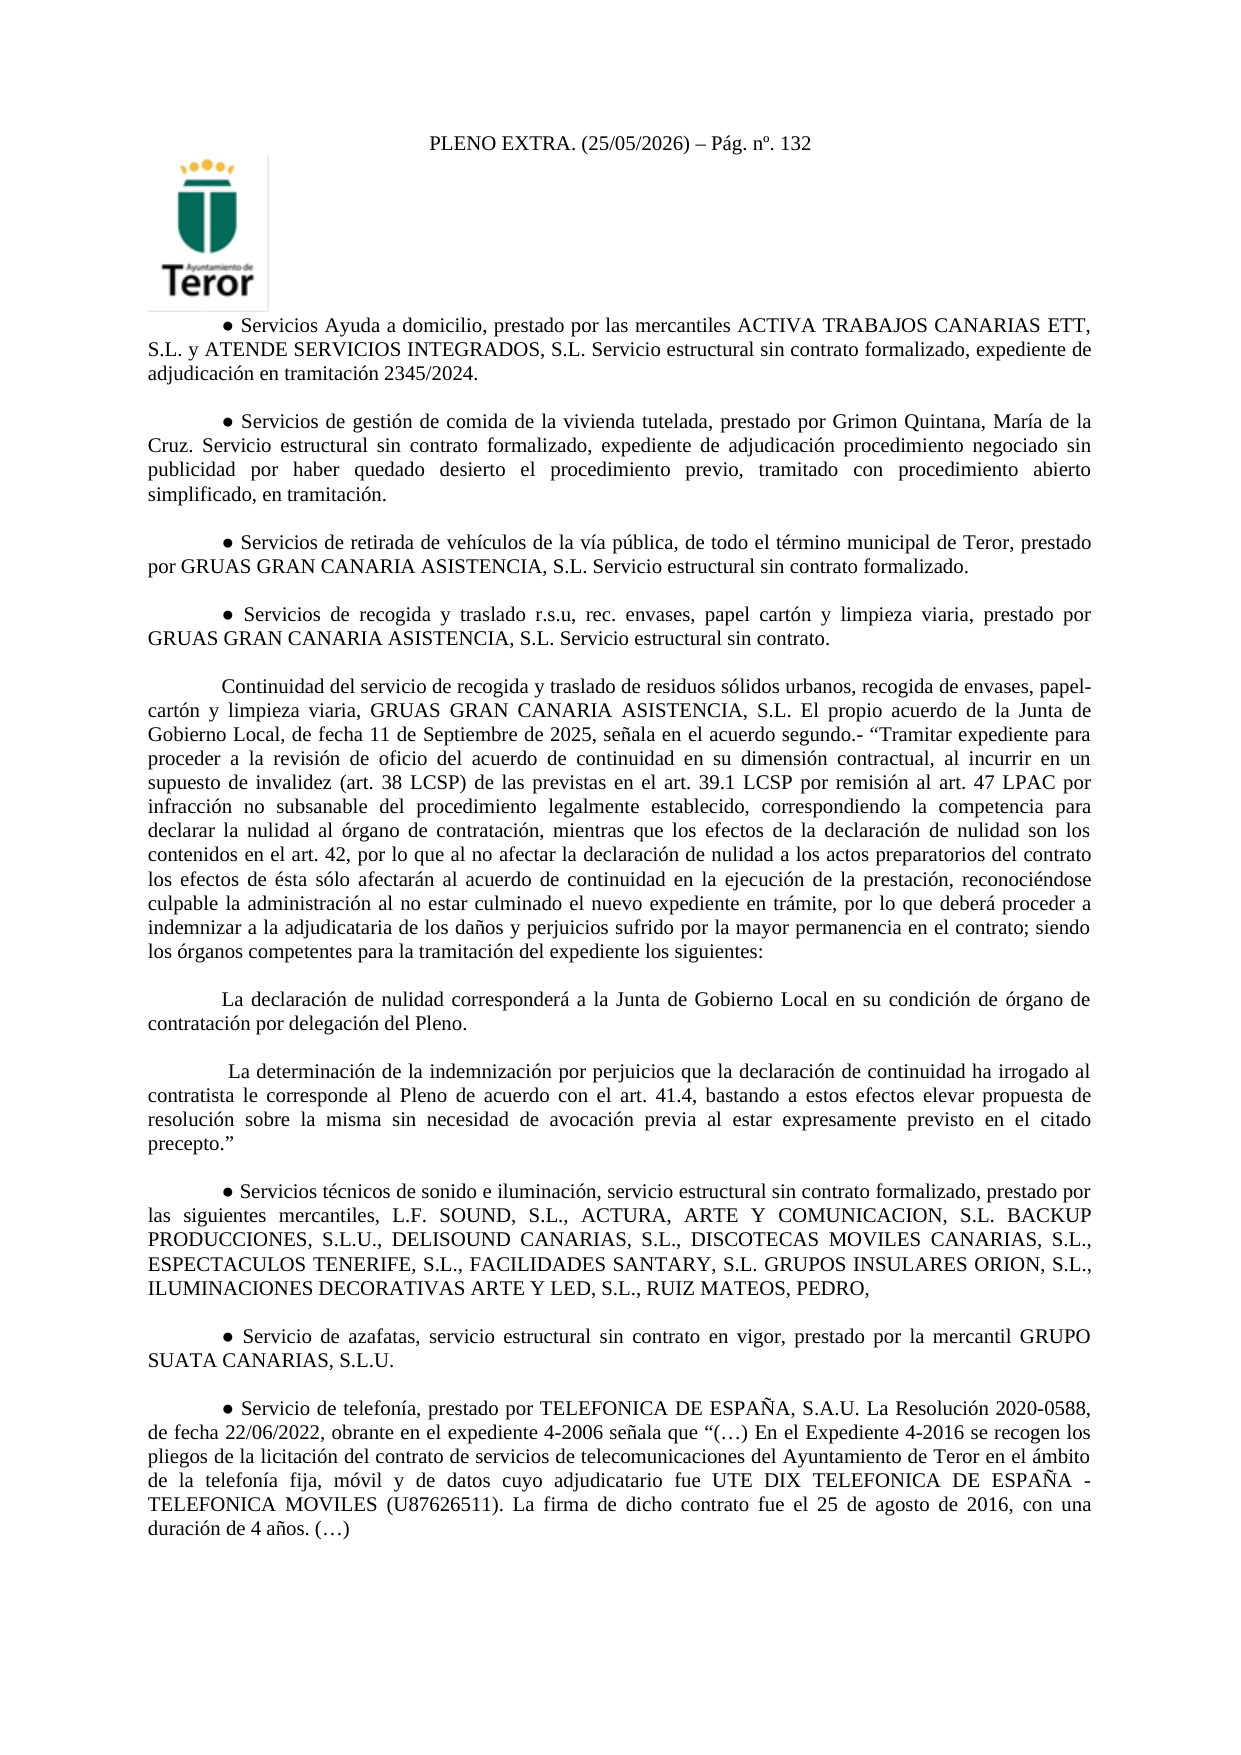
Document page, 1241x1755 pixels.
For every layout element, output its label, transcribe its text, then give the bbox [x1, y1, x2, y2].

text La declaración de nulidad corresponderá a la Junta de Gobierno Local en su condición de órgano de contratación por delegación del Pleno. [148, 987, 1093, 1035]
text ● Servicios de gestión de comida de la vivienda tutelada, prestado por Grimon Quintana, María de la Cruz. Servicio estructural sin contrato formalizado, expediente de adjudicación procedimiento negociado sin publicidad por haber quedado desierto el procedimiento previo, tramitado con procedimiento abierto simplificado, en tramitación. [148, 409, 1093, 506]
text ● Servicio de telefonía, prestado por TELEFONICA DE ESPAÑA, S.A.U. La Resolución 2020-0588, de fecha 22/06/2022, obrante en el expediente 4-2006 señala que “(…) En el Expediente 4-2016 se recogen los pliegos de la licitación del contrato de servicios de telecomunicaciones del Ayuntamiento de Teror en el ámbito de la telefonía fija, móvil y de datos cuyo adjudicatario fue UTE DIX TELEFONICA DE ESPAÑA - TELEFONICA MOVILES (U87626511). La firma de dicho contrato fue el 25 de agosto de 2016, con una duración de 4 años. (…) [148, 1396, 1093, 1540]
text ● Servicios de recogida y traslado r.s.u, rec. envases, papel cartón y limpieza viaria, prestado por GRUAS GRAN CANARIA ASISTENCIA, S.L. Servicio estructural sin contrato. [148, 602, 1093, 650]
text ● Servicios Ayuda a domicilio, prestado por las mercantiles ACTIVA TRABAJOS CANARIAS ETT, S.L. y ATENDE SERVICIOS INTEGRADOS, S.L. Servicio estructural sin contrato formalizado, expediente de adjudicación en tramitación 2345/2024. [148, 313, 1093, 385]
text La determinación de la indemnización por perjuicios que la declaración de continuidad ha irrogado al contratista le corresponde al Pleno de acuerdo con el art. 41.4, bastando a estos efectos elevar propuesta de resolución sobre la misma sin necesidad de avocación previa al estar expresamente previsto en el citado precepto.” [148, 1059, 1093, 1155]
text ● Servicios de retirada de vehículos de la vía pública, de todo el término municipal de Teror, prestado por GRUAS GRAN CANARIA ASISTENCIA, S.L. Servicio estructural sin contrato formalizado. [148, 529, 1093, 578]
text ● Servicios técnicos de sonido e iluminación, servicio estructural sin contrato formalizado, prestado por las siguientes mercantiles, L.F. SOUND, S.L., ACTURA, ARTE Y COMUNICACION, S.L. BACKUP PRODUCCIONES, S.L.U., DELISOUND CANARIAS, S.L., DISCOTECAS MOVILES CANARIAS, S.L., ESPECTACULOS TENERIFE, S.L., FACILIDADES SANTARY, S.L. GRUPOS INSULARES ORION, S.L., ILUMINACIONES DECORATIVAS ARTE Y LED, S.L., RUIZ MATEOS, PEDRO, [148, 1179, 1093, 1299]
text Continuidad del servicio de recogida y traslado de residuos sólidos urbanos, recogida de envases, papel-cartón y limpieza viaria, GRUAS GRAN CANARIA ASISTENCIA, S.L. El propio acuerdo de la Junta de Gobierno Local, de fecha 11 de Septiembre de 2025, señala en el acuerdo segundo.- “Tramitar expediente para proceder a la revisión de oficio del acuerdo de continuidad en su dimensión contractual, al incurrir en un supuesto de invalidez (art. 38 LCSP) de las previstas en el art. 39.1 LCSP por remisión al art. 47 LPAC por infracción no subsanable del procedimiento legalmente establecido, correspondiendo la competencia para declarar la nulidad al órgano de contratación, mientras que los efectos de la declaración de nulidad son los contenidos en el art. 42, por lo que al no afectar la declaración de nulidad a los actos preparatorios del contrato los efectos de ésta sólo afectarán al acuerdo de continuidad en la ejecución de la prestación, reconociéndose culpable la administración al no estar culminado el nuevo expediente en trámite, por lo que deberá proceder a indemnizar a la adjudicataria de los daños y perjuicios sufrido por la mayor permanencia en el contrato; siendo los órganos competentes para la tramitación del expediente los siguientes: [148, 674, 1093, 963]
text ● Servicio de azafatas, servicio estructural sin contrato en vigor, prestado por la mercantil GRUPO SUATA CANARIAS, S.L.U. [148, 1324, 1093, 1372]
